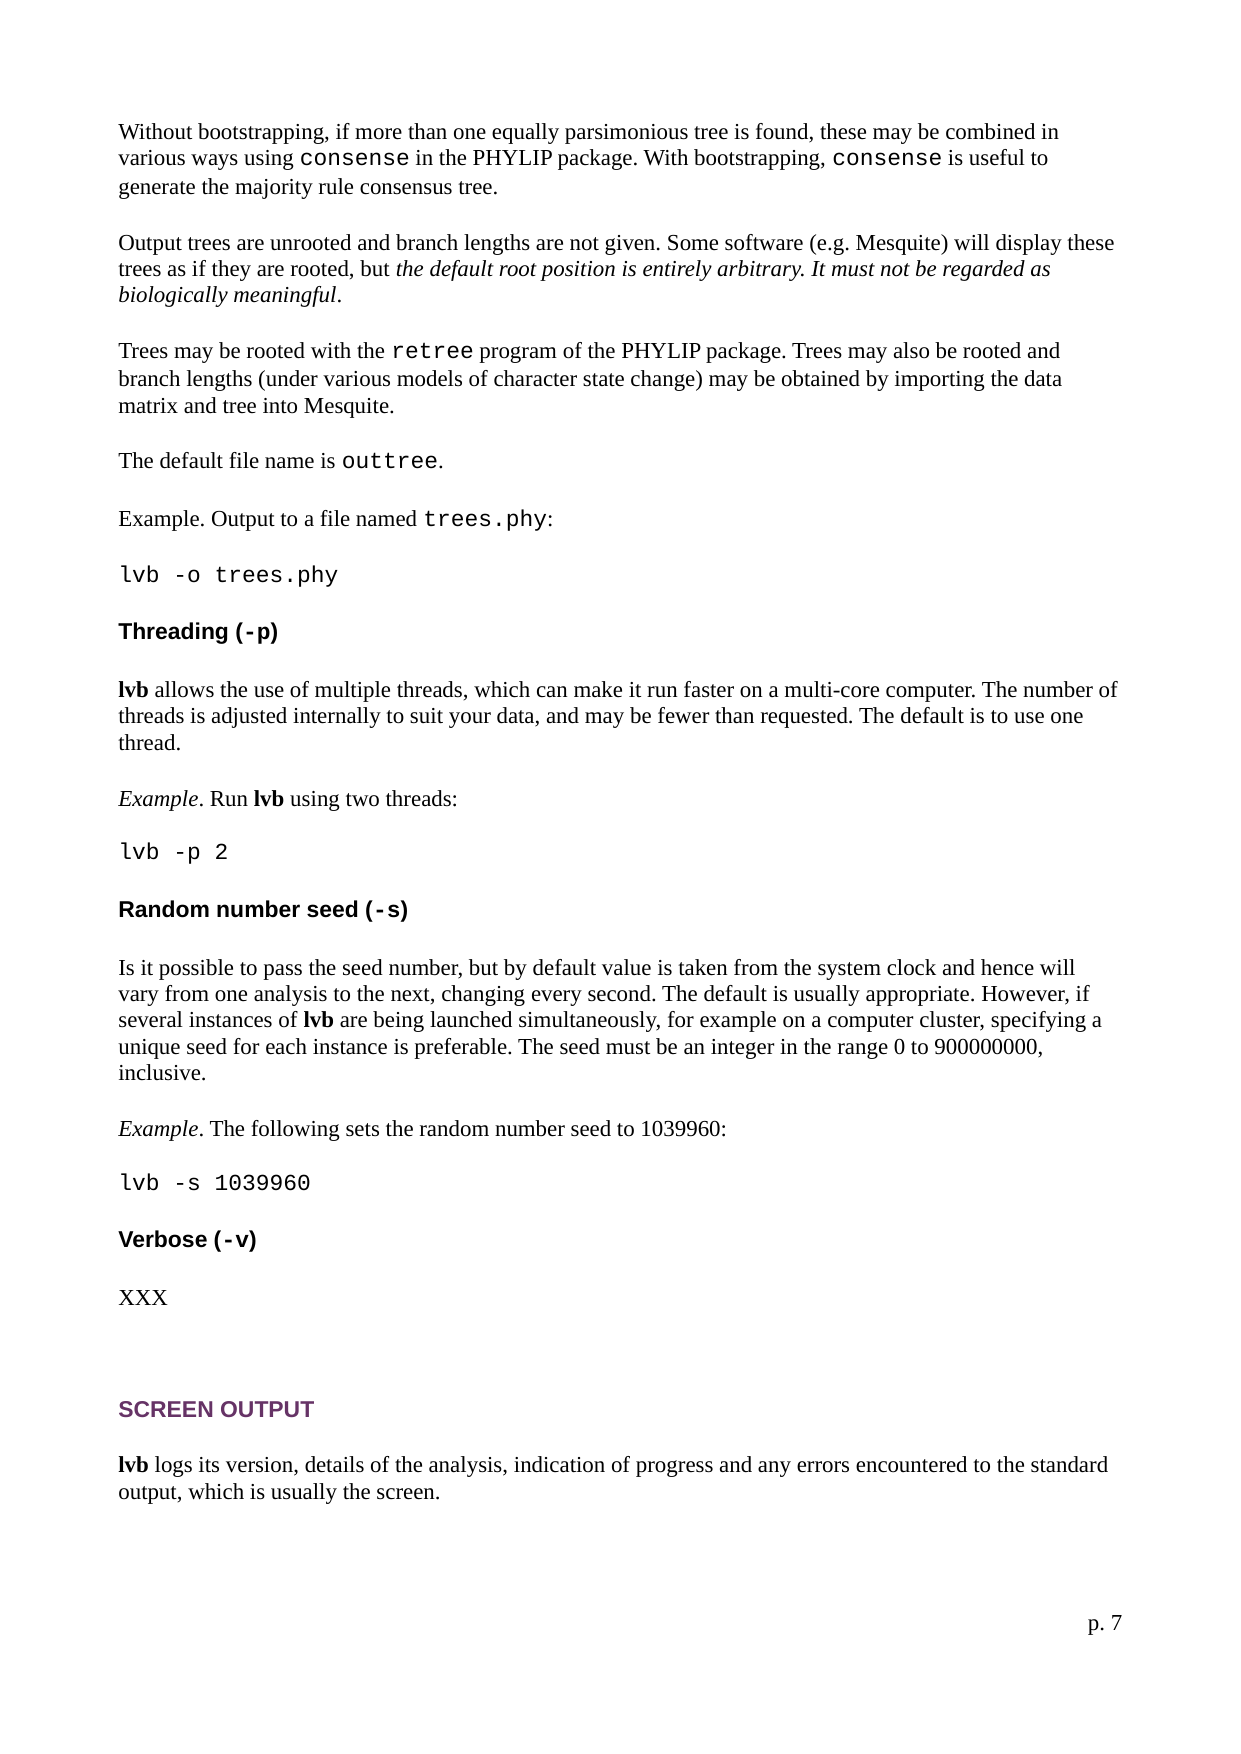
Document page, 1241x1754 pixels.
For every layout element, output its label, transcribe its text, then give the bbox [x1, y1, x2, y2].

text The default file name is outtree. [118, 447, 1122, 476]
text Trees may be rooted with the retree program of the PHYLIP package. Trees may also be rooted and branch lengths (under various models of character state change) may be obtained by importing the data matrix and tree into Mesquite. [118, 337, 1122, 418]
subtitle lvb -p 2 [118, 841, 1122, 866]
text lvb logs its version, details of the analysis, indication of progress and any errors encountered to the standard output, which is usually the screen. [118, 1452, 1122, 1504]
text lvb allows the use of multiple threads, which can make it run faster on a multi-core computer. The number of threads is adjusted internally to suit your data, and may be fewer than requested. The default is to use one thread. [118, 676, 1122, 755]
text lvb -o trees.phy [118, 563, 1122, 589]
text SCREEN OUTPUT [118, 1396, 1122, 1422]
text lvb -s 1039960 [118, 1171, 1122, 1197]
text Example. The following sets the random number seed to 1039960: [118, 1115, 1122, 1141]
subtitle Random number seed (-s) [118, 896, 1122, 924]
subtitle Verbose (-v) [118, 1226, 1122, 1254]
text Is it possible to pass the seed number, but by default value is taken from the system clock and hence will vary from one analysis to the next, changing every second. The default is usually appropriate. However, if several instances of lvb are being launched simultaneously, for example on a computer cluster, specifying a unique seed for each instance is preferable. The seed must be an integer in the range 0 to 900000000, inclusive. [118, 954, 1122, 1086]
text Example. Run lvb using two threads: [118, 785, 1122, 811]
text XXX [118, 1284, 1122, 1310]
subtitle Threading (-p) [118, 618, 1122, 647]
text Example. Output to a file named trees.phy: [118, 505, 1122, 533]
text Without bootstrapping, if more than one equally parsimonious tree is found, these may be combined in various ways using consense in the PHYLIP package. With bootstrapping, consense is useful to generate the majority rule consensus tree. [118, 118, 1122, 199]
text Output trees are unrooted and branch lengths are not given. Some software (e.g. Mesquite) will display these trees as if they are rooted, but the default root position is entirely arbitrary. It must not be regarded as biologically meaningful. [118, 228, 1122, 308]
